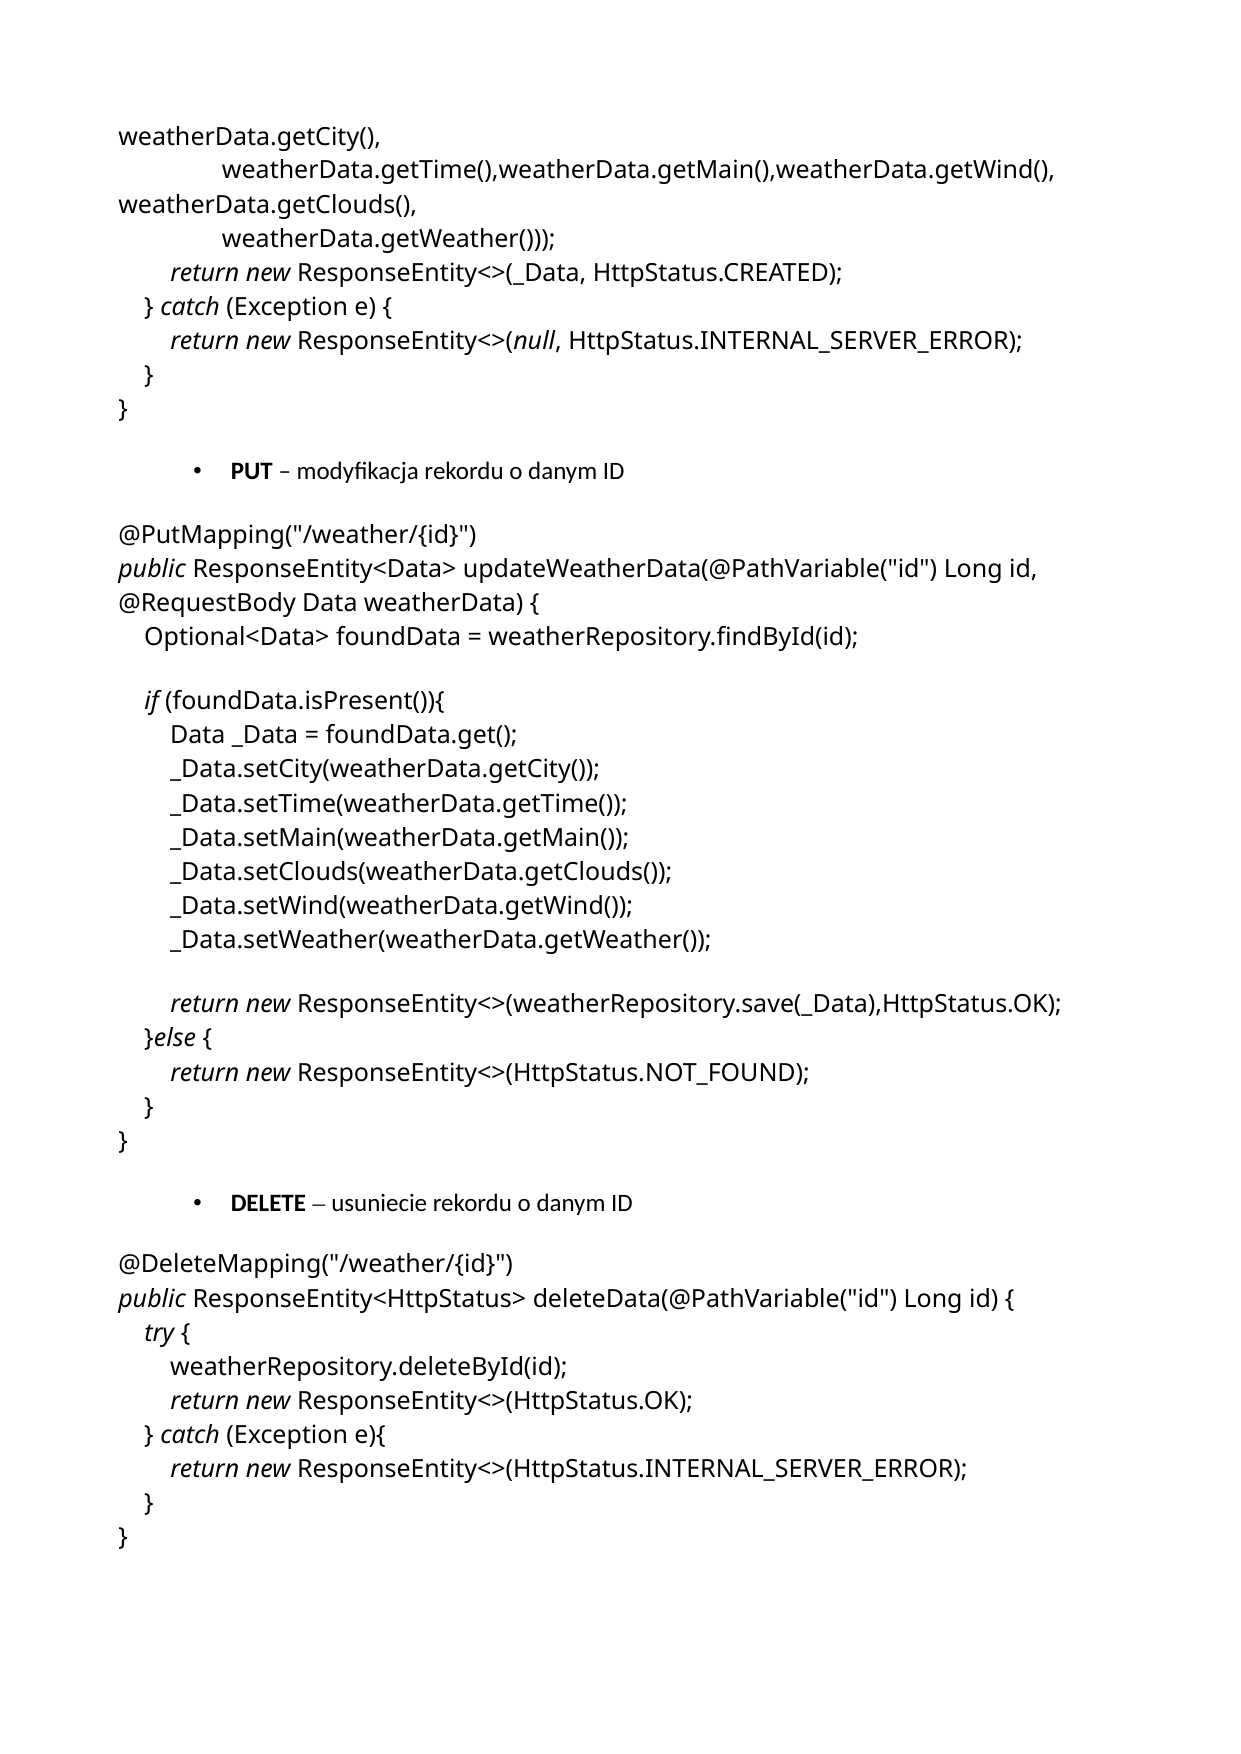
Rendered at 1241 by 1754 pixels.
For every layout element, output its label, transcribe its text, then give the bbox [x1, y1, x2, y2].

text @DeleteMapping("/weather/{id}") public ResponseEntity<HttpStatus> deleteData(@PathVariable("id") Long id) { try { weatherRepository.deleteById(id); return new ResponseEntity<>(HttpStatus.OK); } catch (Exception e){ return new ResponseEntity<>(HttpStatus.INTERNAL_SERVER_ERROR); } } [118, 1246, 1122, 1553]
list DELETE – usuniecie rekordu o danym ID [193, 1187, 1122, 1217]
text weatherData.getCity(), weatherData.getTime(),weatherData.getMain(),weatherData.getWind(), weatherData.getClouds(), weatherData.getWeather())); return new ResponseEntity<>(_Data, HttpStatus.CREATED); } catch (Exception e) { return new ResponseEntity<>(null, HttpStatus.INTERNAL_SERVER_ERROR); } } [118, 118, 1122, 425]
list PUT – modyfikacja rekordu o danym ID [193, 455, 1122, 486]
text @PutMapping("/weather/{id}") public ResponseEntity<Data> updateWeatherData(@PathVariable("id") Long id, @RequestBody Data weatherData) { Optional<Data> foundData = weatherRepository.findById(id); if (foundData.isPresent()){ Data _Data = foundData.get(); _Data.setCity(weatherData.getCity()); _Data.setTime(weatherData.getTime()); _Data.setMain(weatherData.getMain()); _Data.setClouds(weatherData.getClouds()); _Data.setWind(weatherData.getWind()); _Data.setWeather(weatherData.getWeather()); return new ResponseEntity<>(weatherRepository.save(_Data),HttpStatus.OK); }else { return new ResponseEntity<>(HttpStatus.NOT_FOUND); } } [118, 516, 1122, 1156]
